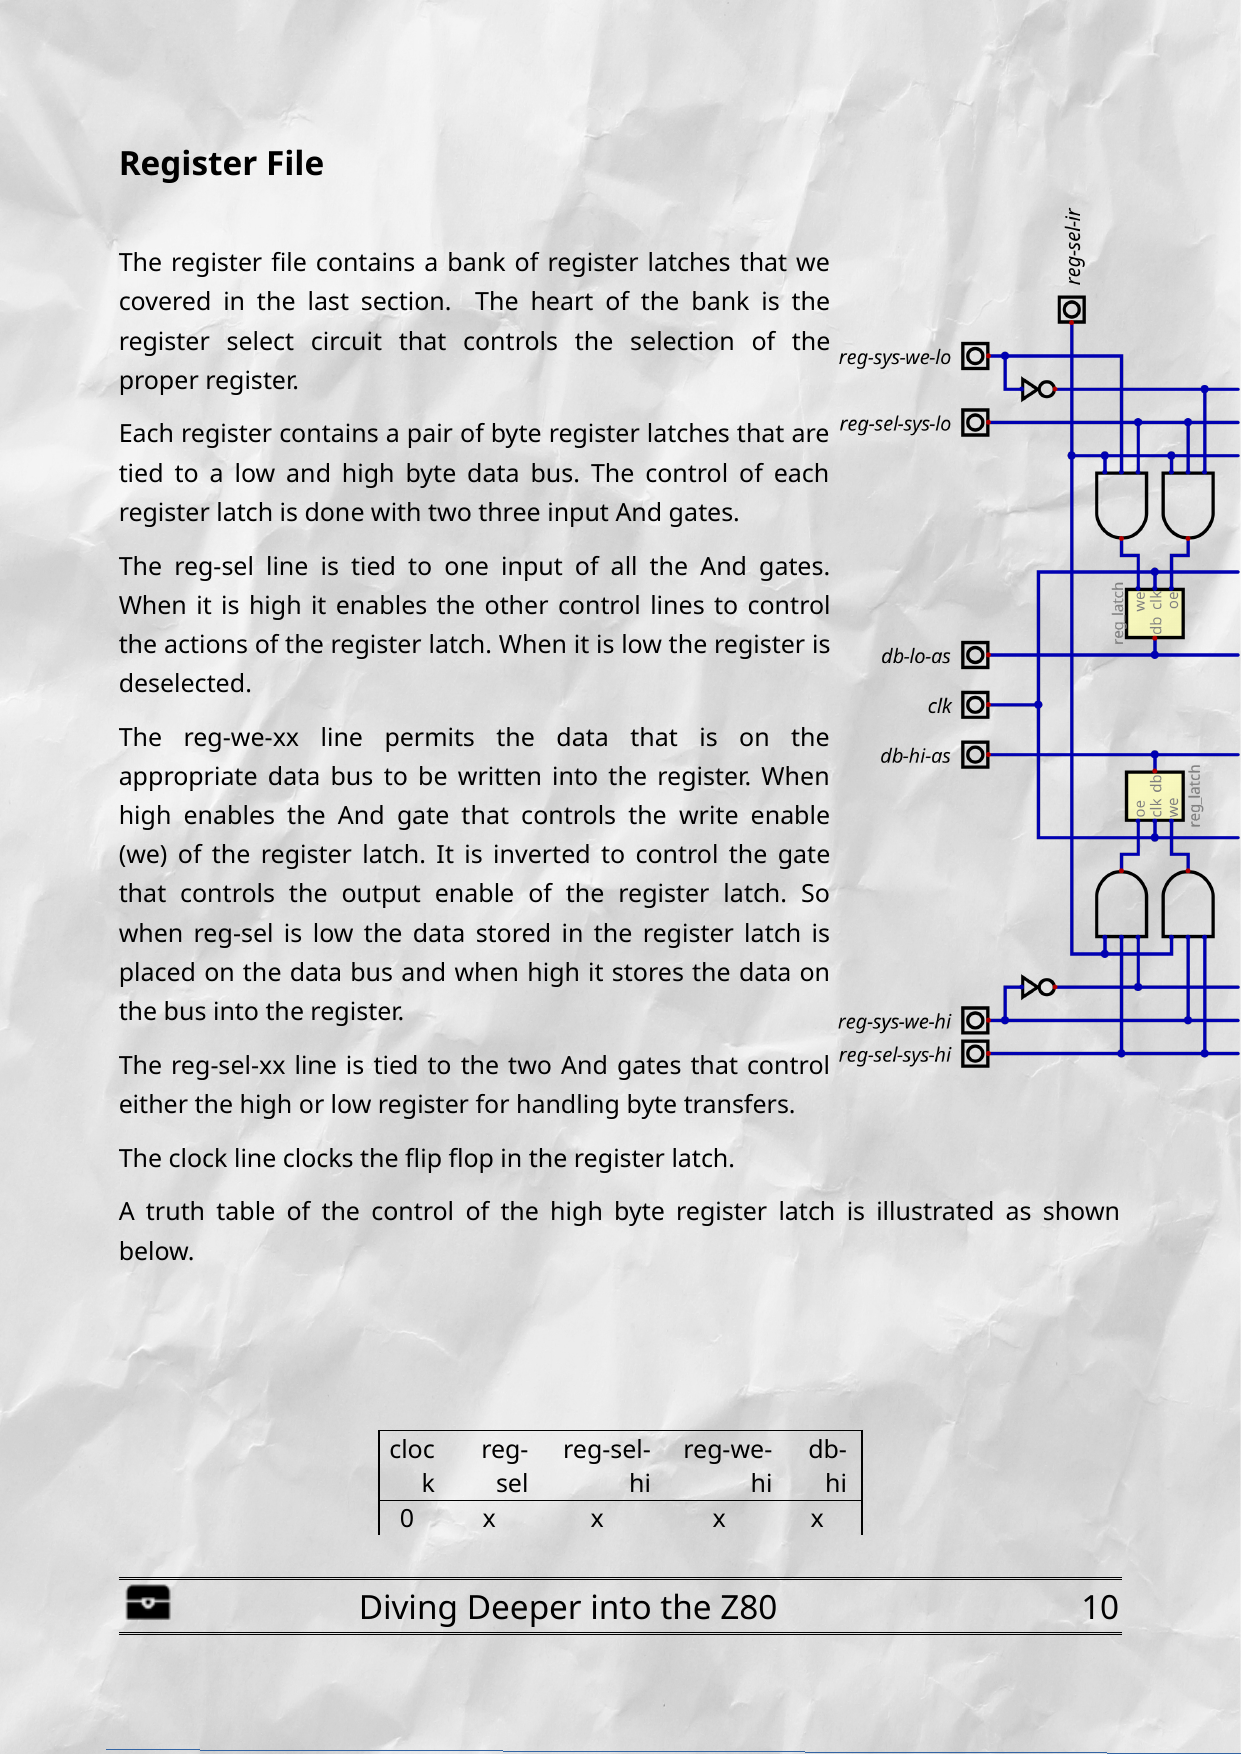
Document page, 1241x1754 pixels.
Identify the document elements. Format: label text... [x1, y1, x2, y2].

text The clock line clocks the flip flop in the register latch. [118, 1140, 1122, 1174]
table_header reg-we-hi [666, 1431, 787, 1499]
picture [0, 0, 1241, 1754]
text The register file contains a bank of register latches that we covered in the last section. The heart of the bank is the register select circuit that controls the selection of the proper register. [118, 245, 831, 396]
text The reg-sel line is tied to one input of all the And gates. When it is high it enables the other control lines to control the actions of the register latch. When it is low the register is deselected. [118, 548, 831, 700]
table_cell x [543, 1501, 666, 1535]
table_cell x [787, 1501, 861, 1535]
subtitle Register File [118, 139, 1122, 185]
text The reg-sel-xx line is tied to the two And gates that control either the high or low register for handling byte transfers. [118, 1047, 1122, 1121]
text The reg-we-xx line permits the data that is on the appropriate data bus to be written into the register. When high enables the And gate that controls the write enable (we) of the register latch. It is inverted to control the gate that controls the output enable of the register latch. So when reg-sel is low the data stored in the register latch is placed on the data bus and when high it stores the data on the bus into the register. [118, 719, 831, 1028]
table_cell x [666, 1501, 787, 1535]
table_cell x [450, 1501, 543, 1535]
table_header clock [380, 1431, 450, 1499]
table_header reg-sel [450, 1431, 543, 1499]
table_header db-hi [787, 1431, 861, 1499]
table_header reg-sel-hi [543, 1431, 666, 1499]
text A truth table of the control of the high byte register latch is illustrated as shown below. [118, 1194, 1122, 1267]
text Each register contains a pair of byte register latches that are tied to a low and high byte data bus. The control of each register latch is done with two three input And gates. [118, 416, 831, 528]
table_cell 0 [380, 1501, 450, 1535]
